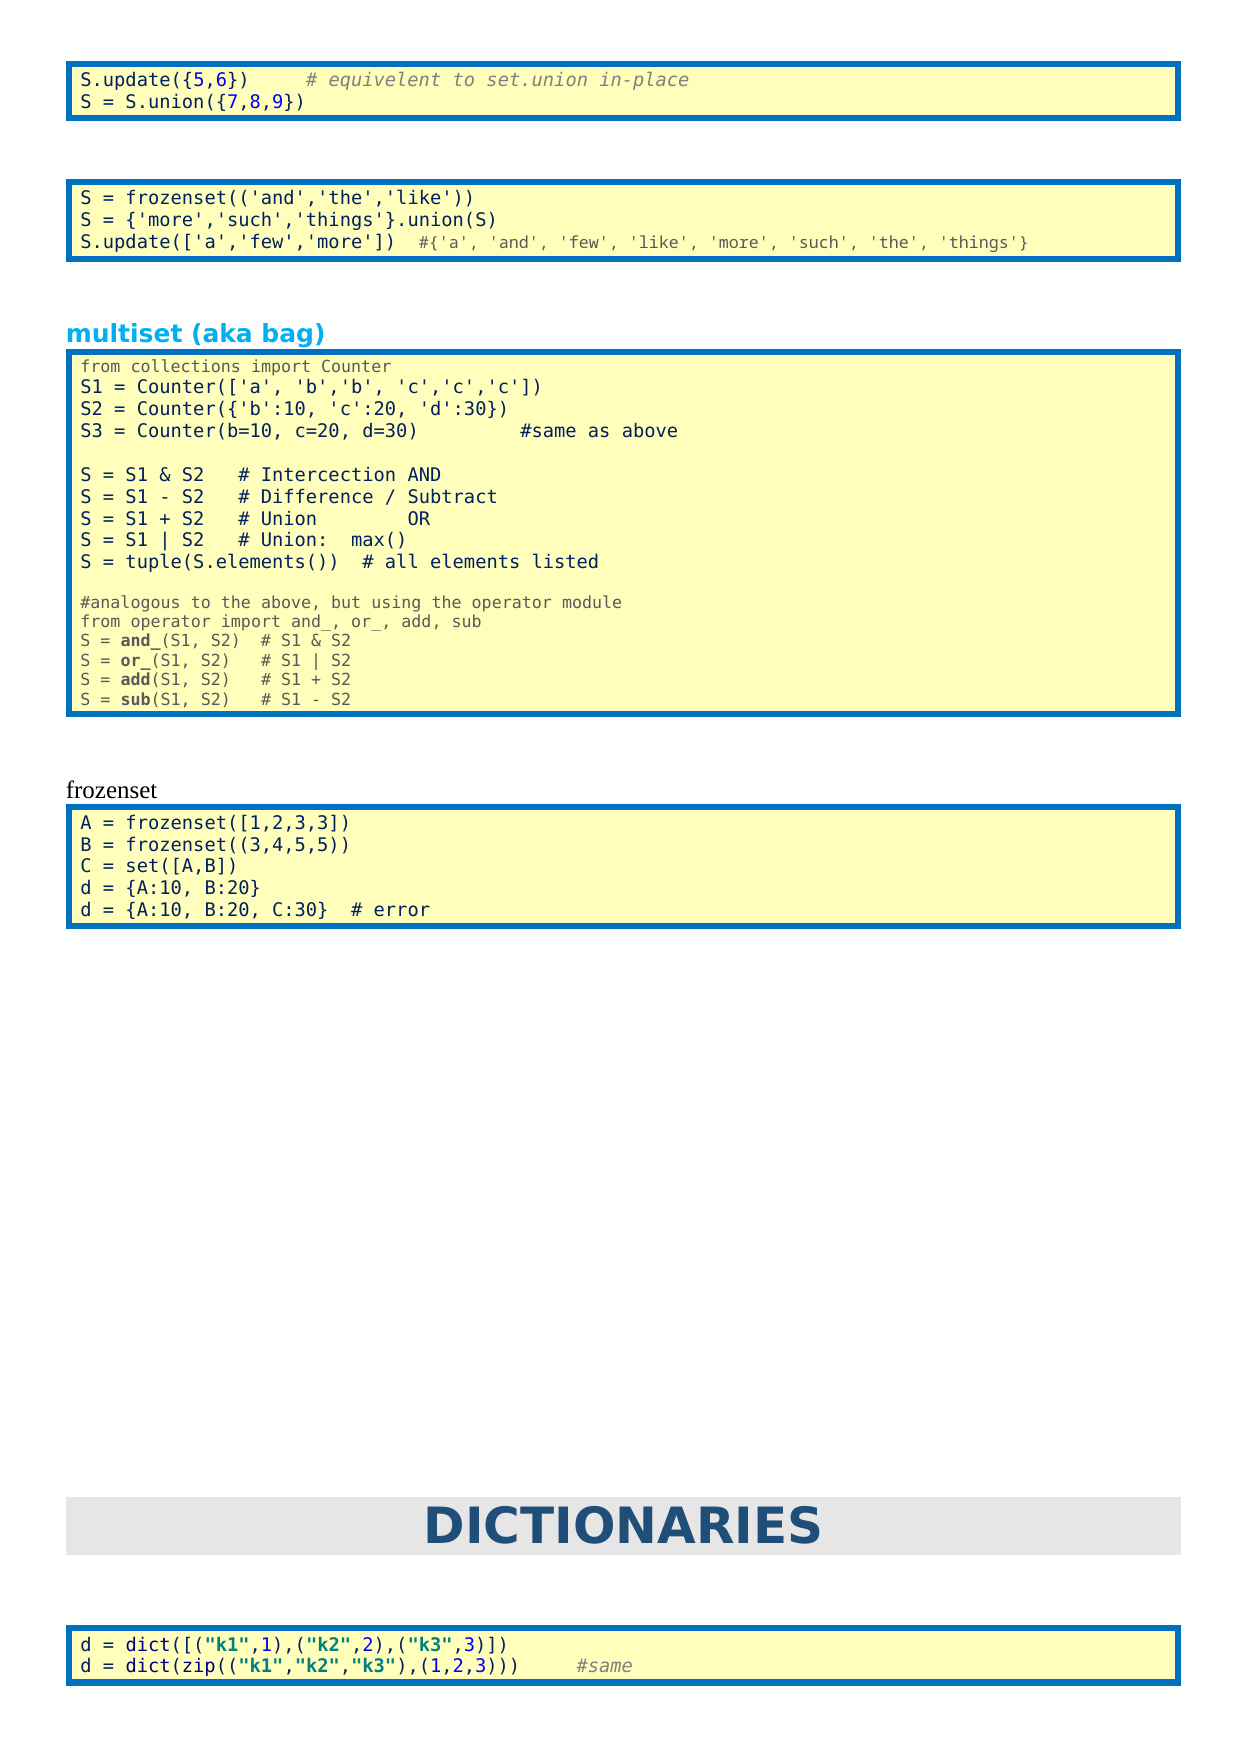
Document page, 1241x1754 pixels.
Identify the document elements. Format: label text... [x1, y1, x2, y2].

text B = frozenset((3,4,5,5)) [72, 825, 1175, 847]
text S = frozenset(('and','the','like')) [72, 185, 1175, 201]
text S = sub(S1, S2) # S1 - S2 [72, 681, 1175, 711]
text d = {A:10, B:20} [72, 869, 1175, 891]
text d = {A:10, B:20, C:30} # error [72, 891, 1175, 923]
text from operator import and_, or_, add, sub [72, 604, 1175, 623]
text A = frozenset([1,2,3,3]) [72, 810, 1175, 825]
text #analogous to the above, but using the operator module [72, 584, 1175, 604]
text S.update(['a','few','more']) #{'a', 'and', 'few', 'like', 'more', 'such', 'the', 'things'} [72, 223, 1175, 256]
text S = S1 - S2 # Difference / Subtract [72, 477, 1175, 499]
text C = set([A,B]) [72, 847, 1175, 869]
text frozenset [66, 775, 1181, 803]
subtitle DICTIONARIES [66, 1497, 1181, 1555]
text S = or_(S1, S2) # S1 | S2 [72, 642, 1175, 662]
text from collections import Counter [72, 355, 1175, 368]
text d = dict([("k1",1),("k2",2),("k3",3)]) d = dict(zip(("k1","k2","k3"),(1,2,3))) #same [72, 1631, 1175, 1679]
text S1 = Counter(['a', 'b','b', 'c','c','c']) [72, 368, 1175, 390]
text S = tuple(S.elements()) # all elements listed [72, 543, 1175, 565]
text S = S1 + S2 # Union OR [72, 499, 1175, 521]
title multiset (aka bag) [66, 319, 1181, 349]
text S3 = Counter(b=10, c=20, d=30) #same as above [72, 412, 1175, 434]
text S = add(S1, S2) # S1 + S2 [72, 662, 1175, 681]
text S = S1 | S2 # Union: max() [72, 521, 1175, 543]
text S = and_(S1, S2) # S1 & S2 [72, 623, 1175, 642]
text S2 = Counter({'b':10, 'c':20, 'd':30}) [72, 390, 1175, 412]
text S = S1 & S2 # Intercection AND [72, 456, 1175, 477]
text S.update({5,6}) # equivelent to set.union in-place S = S.union({7,8,9}) [72, 67, 1175, 115]
text S = {'more','such','things'}.union(S) [72, 201, 1175, 223]
